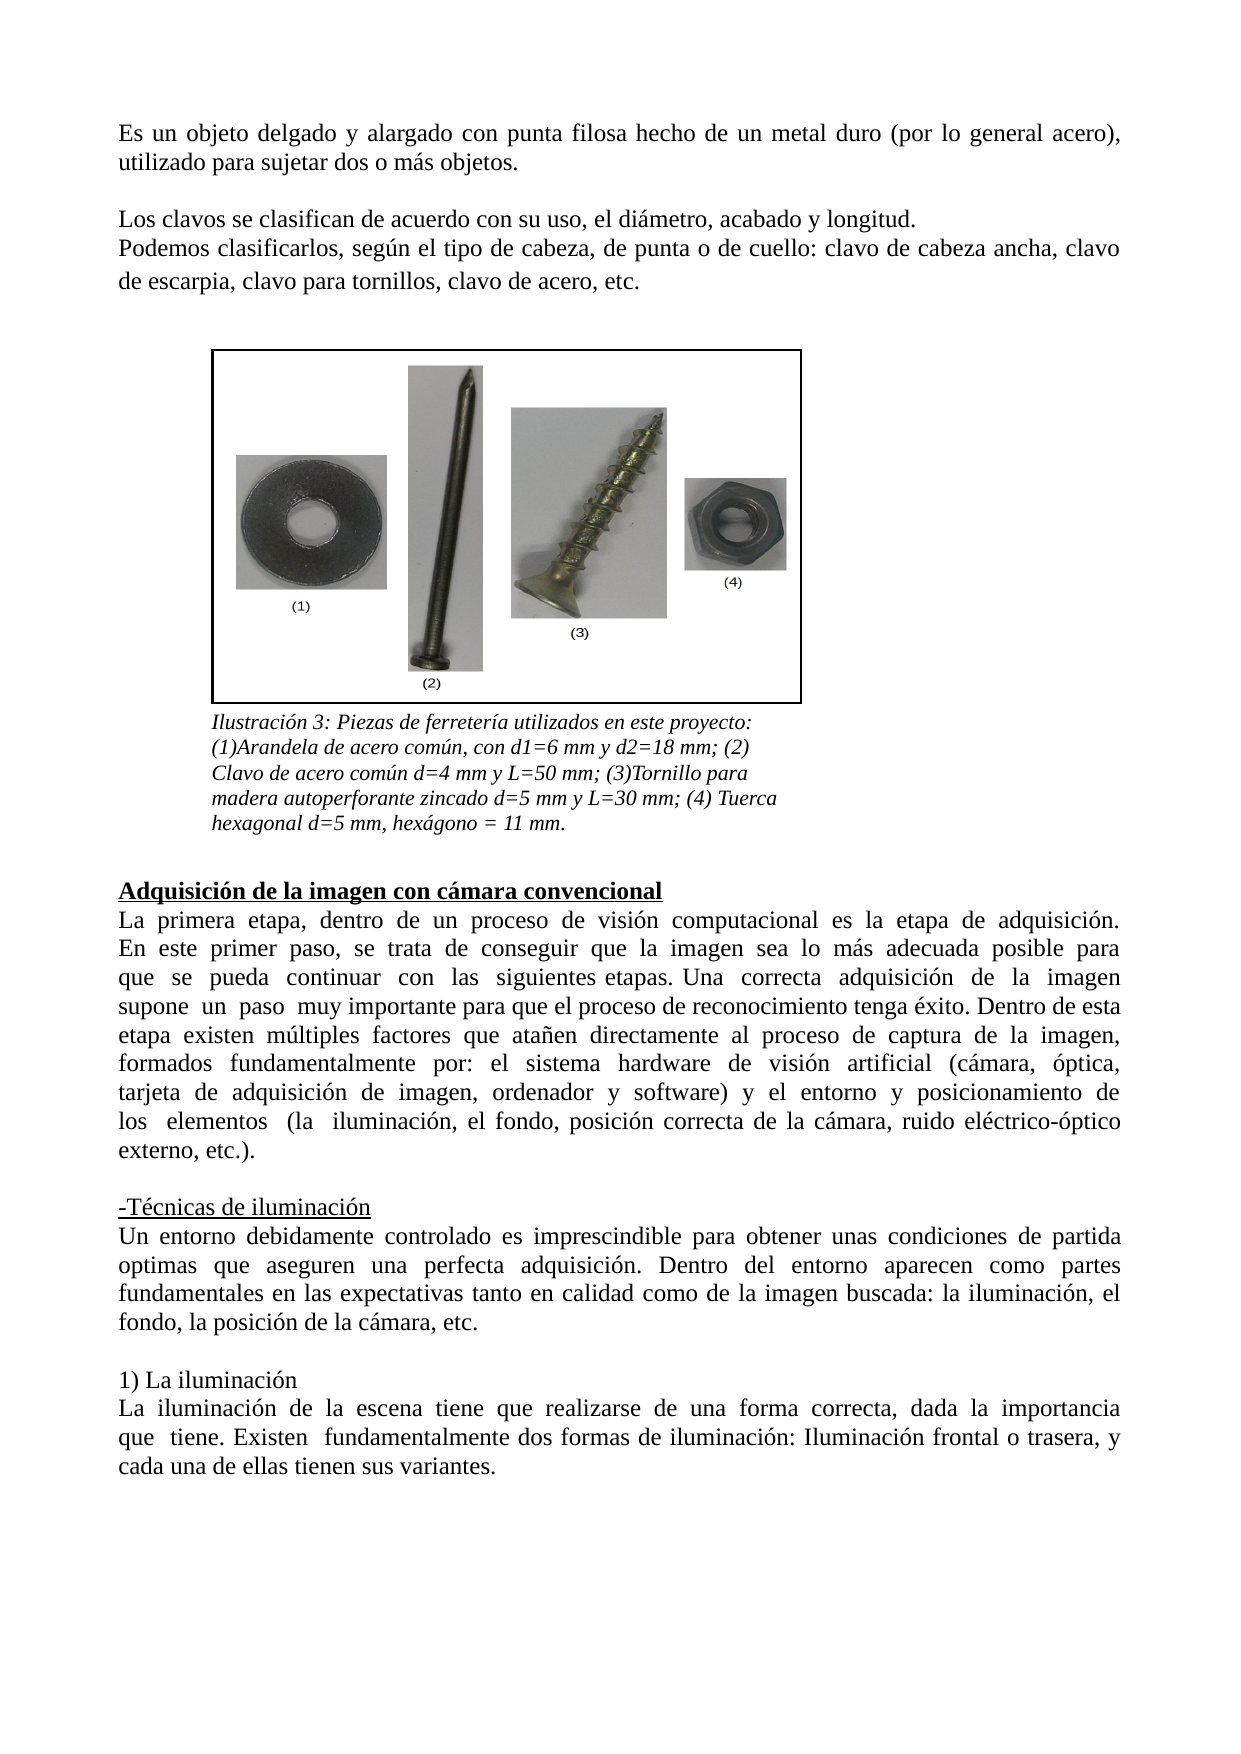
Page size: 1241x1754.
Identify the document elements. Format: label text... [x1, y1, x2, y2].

text Adquisición de la imagen con cámara convencional [118, 876, 1122, 905]
text La primera etapa, dentro de un proceso de visión computacional es la etapa de adquisición. En este primer paso, se trata de conseguir que la imagen sea lo más adecuada posible para que se pueda continuar con las siguientes etapas. Una correcta adquisición de la imagen supone un paso muy importante para que el proceso de reconocimiento tenga éxito. Dentro de esta etapa existen múltiples factores que atañen directamente al proceso de captura de la imagen, formados fundamentalmente por: el sistema hardware de visión artificial (cámara, óptica, tarjeta de adquisición de imagen, ordenador y software) y el entorno y posicionamiento de los elementos (la iluminación, el fondo, posición correcta de la cámara, ruido eléctrico-óptico externo, etc.). [118, 905, 1122, 1163]
text Podemos clasificarlos, según el tipo de cabeza, de punta o de cuello: clavo de cabeza ancha, clavo de escarpia, clavo para tornillos, clavo de acero, etc. [118, 233, 1122, 295]
text Los clavos se clasifican de acuerdo con su uso, el diámetro, acabado y longitud. [118, 204, 1122, 233]
text Un entorno debidamente controlado es imprescindible para obtener unas condiciones de partida optimas que aseguren una perfecta adquisición. Dentro del entorno aparecen como partes fundamentales en las expectativas tanto en calidad como de la imagen buscada: la iluminación, el fondo, la posición de la cámara, etc. [118, 1221, 1122, 1336]
text [214, 351, 800, 702]
text La iluminación de la escena tiene que realizarse de una forma correcta, dada la importancia que tiene. Existen fundamentalmente dos formas de iluminación: Iluminación frontal o trasera, y cada una de ellas tienen sus variantes. [118, 1393, 1122, 1480]
text Es un objeto delgado y alargado con punta filosa hecho de un metal duro (por lo general acero), utilizado para sujetar dos o más objetos. [118, 118, 1122, 176]
text 1) La iluminación [118, 1365, 1122, 1393]
text Ilustración 3: Piezas de ferretería utilizados en este proyecto: (1)Arandela de acero común, con d1=6 mm y d2=18 mm; (2) Clavo de acero común d=4 mm y L=50 mm; (3)Tornillo para madera autoperforante zincado d=5 mm y L=30 mm; (4) Tuerca hexagonal d=5 mm, hexágono = 11 mm. [211, 704, 802, 835]
picture [216, 354, 797, 699]
text -Técnicas de iluminación [118, 1192, 1122, 1221]
